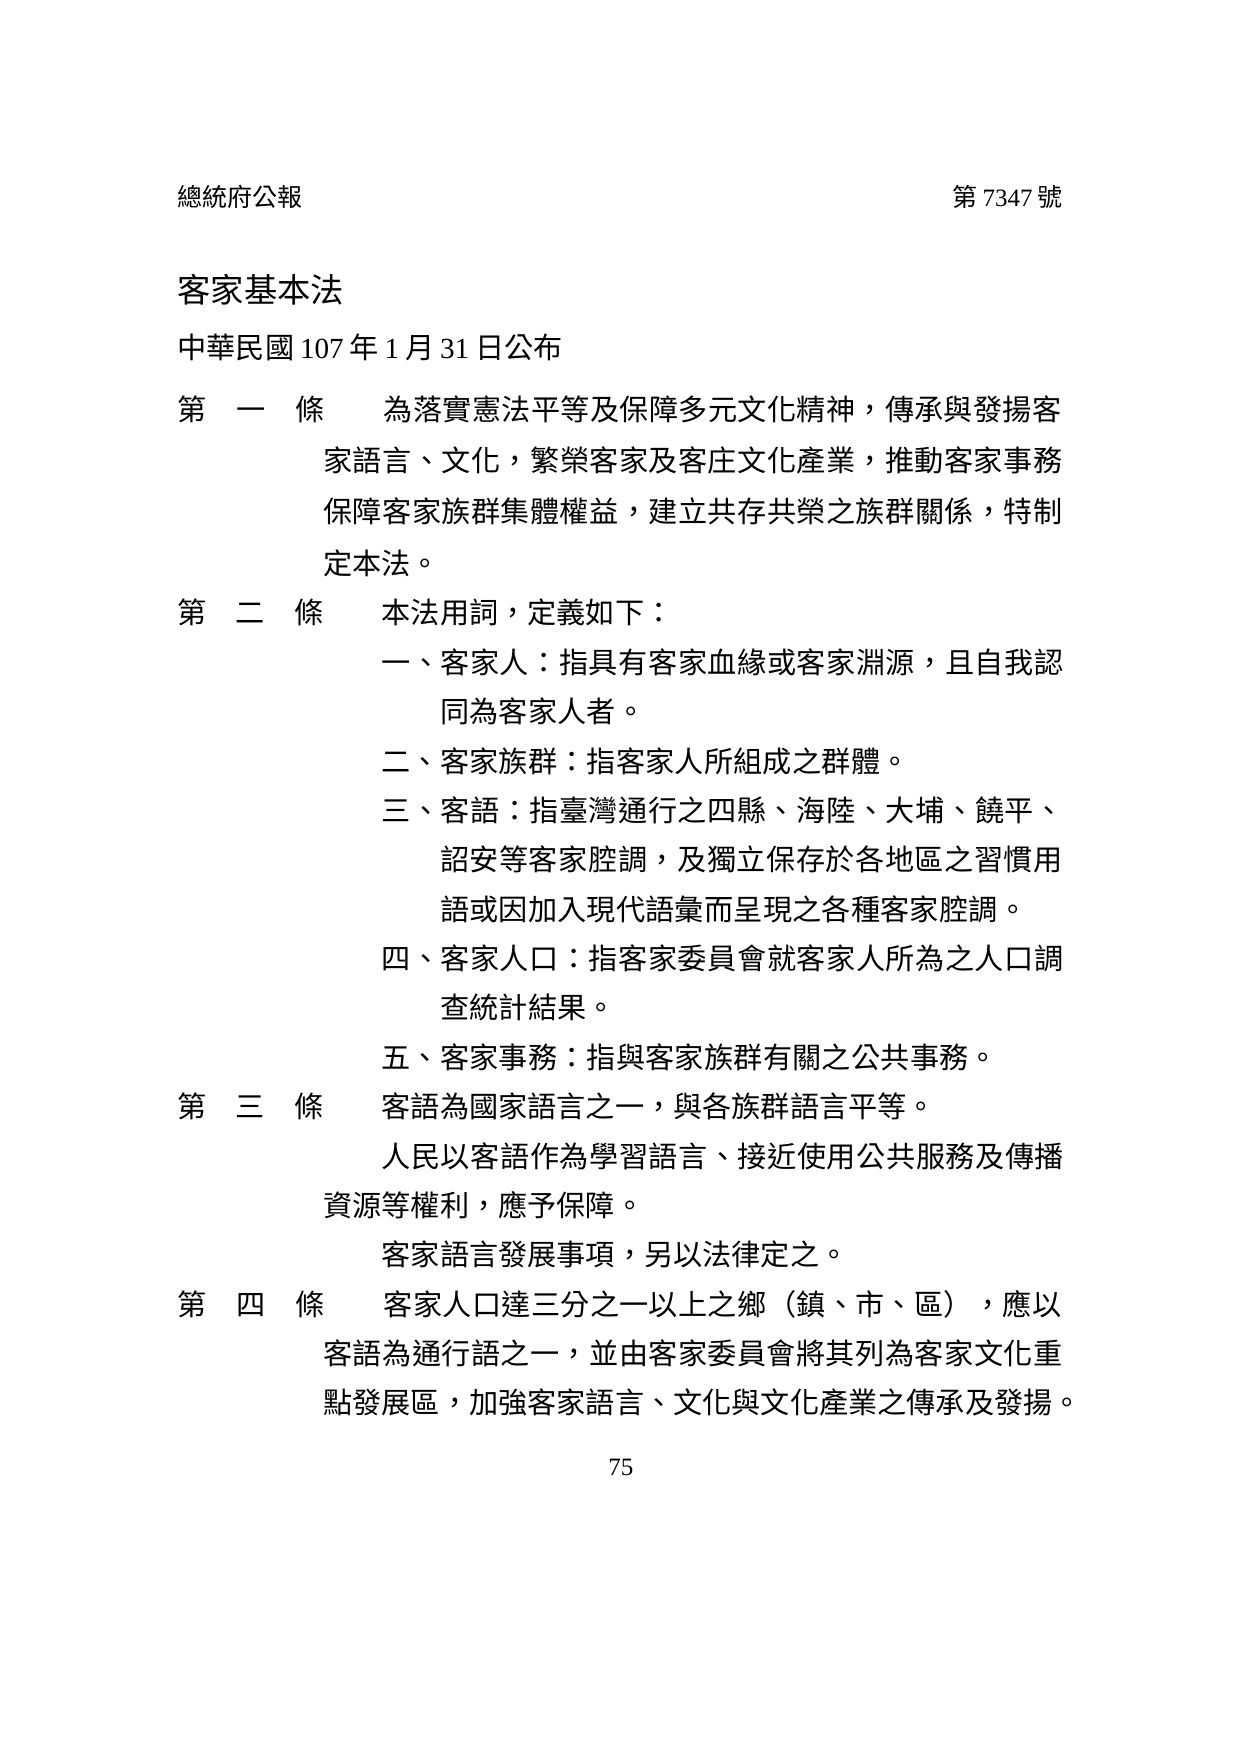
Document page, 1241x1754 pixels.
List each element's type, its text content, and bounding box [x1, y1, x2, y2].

text 客家語言發展事項，另以法律定之。 [323, 1226, 1064, 1276]
text 第 二 條 本法用詞，定義如下： [177, 584, 1064, 634]
text 二、客家族群：指客家人所組成之群體。 [381, 732, 1064, 782]
text 第 三 條 客語為國家語言之一，與各族群語言平等。 [177, 1078, 1064, 1127]
text 人民以客語作為學習語言、接近使用公共服務及傳播資源等權利，應予保障。 [323, 1127, 1064, 1226]
text 三、客語：指臺灣通行之四縣、海陸、大埔、饒平、詔安等客家腔調，及獨立保存於各地區之習慣用語或因加入現代語彙而呈現之各種客家腔調。 [381, 782, 1064, 930]
text 五、客家事務：指與客家族群有關之公共事務。 [381, 1029, 1064, 1078]
text 中華民國107年1月31日公布 [177, 324, 1064, 366]
text 一、客家人：指具有客家血緣或客家淵源，且自我認同為客家人者。 [381, 634, 1064, 732]
text 第 一 條 為落實憲法平等及保障多元文化精神，傳承與發揚客家語言、文化，繁榮客家及客庄文化產業，推動客家事務，保障客家族群集體權益，建立共存共榮之族群關係，特制定本法。 [177, 379, 1064, 584]
text 第 四 條 客家人口達三分之一以上之鄉（鎮、市、區），應以客語為通行語之一，並由客家委員會將其列為客家文化重點發展區，加強客家語言、文化與文化產業之傳承及發揚。 [177, 1276, 1064, 1424]
text 四、客家人口：指客家委員會就客家人所為之人口調查統計結果。 [381, 930, 1064, 1029]
text 客家基本法 [177, 266, 1064, 312]
